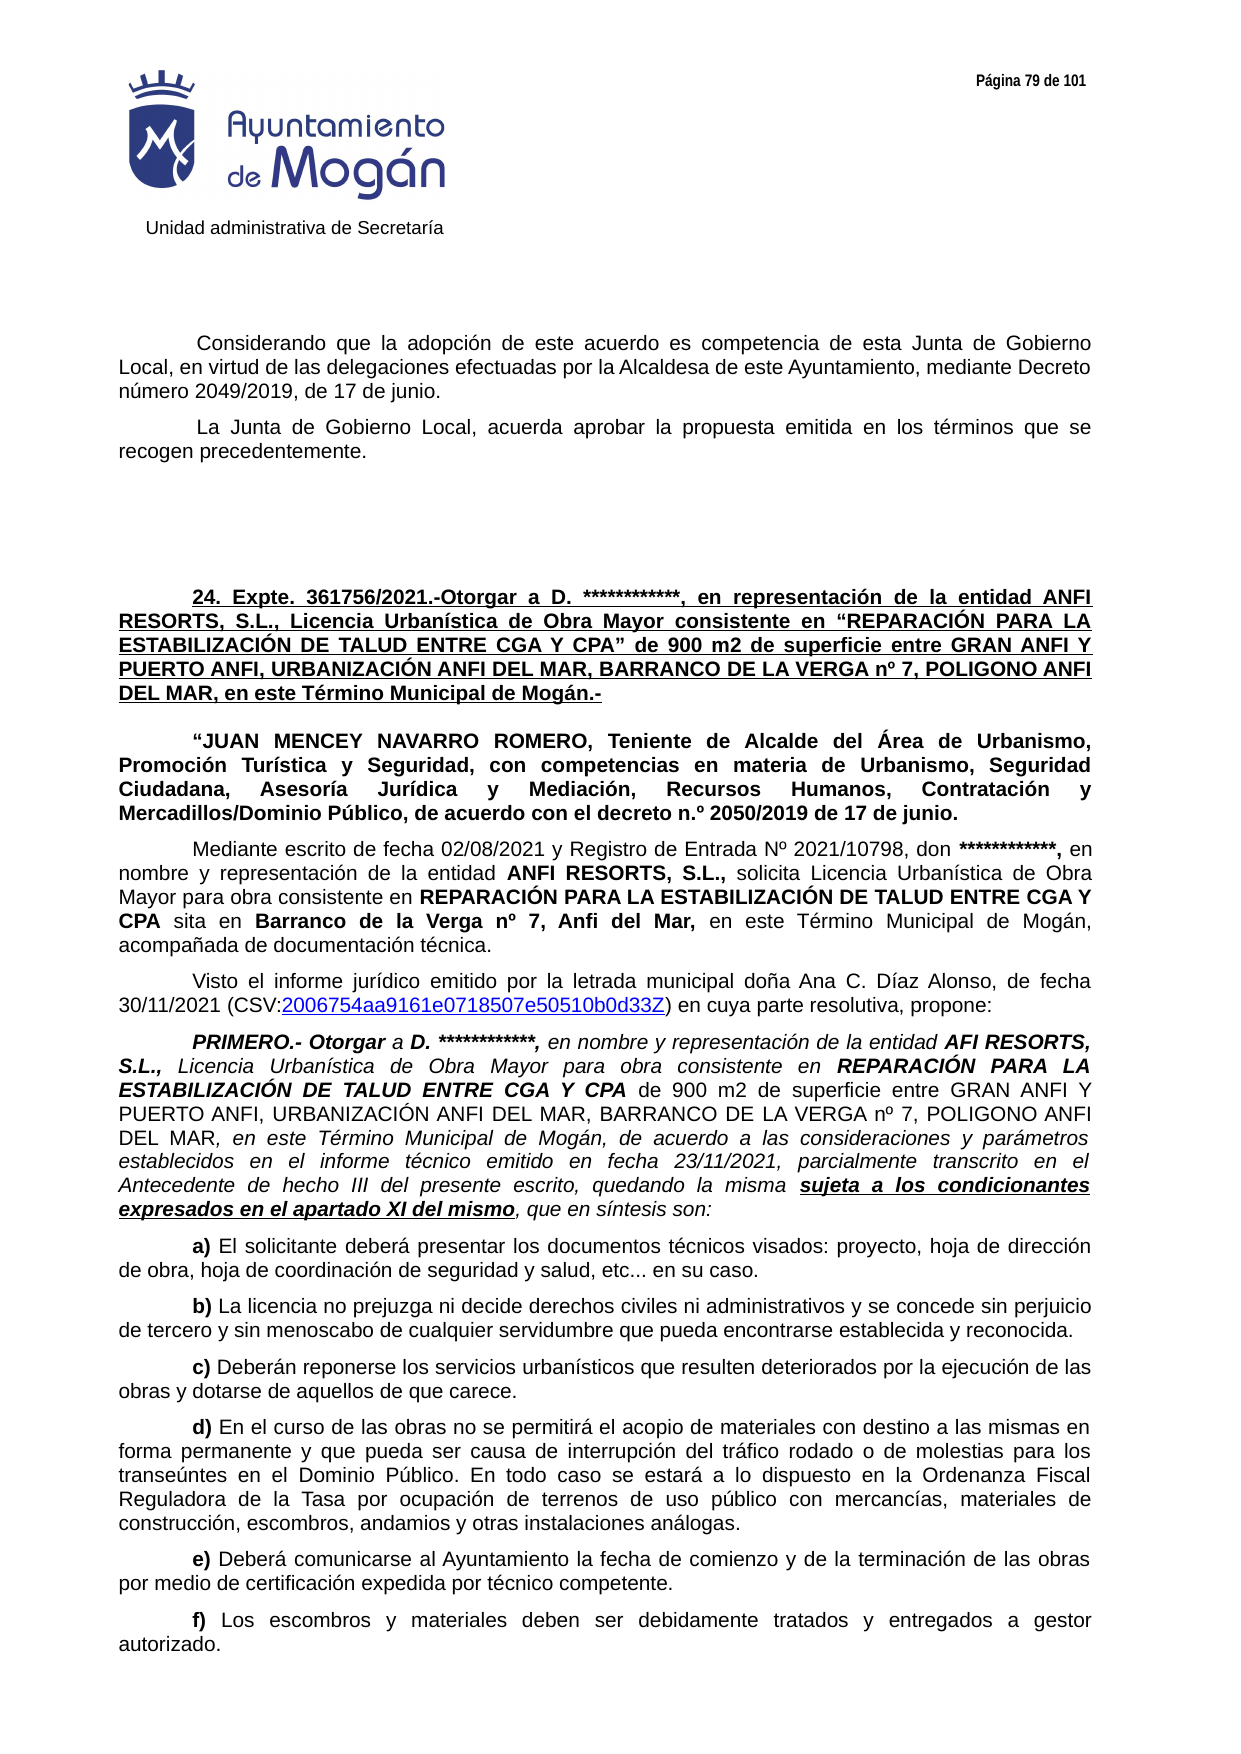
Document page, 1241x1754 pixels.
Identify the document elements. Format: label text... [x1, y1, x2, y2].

picture [128, 70, 445, 206]
text “JUAN MENCEY NAVARRO ROMERO, Teniente de Alcalde del Área de Urbanismo, Promoción Turística y Seguridad, con competencias en materia de Urbanismo, Seguridad Ciudadana, Asesoría Jurídica y Mediación, Recursos Humanos, Contratación y Mercadillos/Dominio Público, de acuerdo con el decreto n.º 2050/2019 de 17 de junio. [118, 728, 1092, 824]
text e) Deberá comunicarse al Ayuntamiento la fecha de comienzo y de la terminación de las obras por medio de certificación expedida por técnico competente. [118, 1547, 1092, 1595]
text 24. Expte. 361756/2021.-Otorgar a D. ************, en representación de la entidad ANFI RESORTS, S.L., Licencia Urbanística de Obra Mayor consistente en “REPARACIÓN PARA LA [118, 585, 1092, 630]
text b) La licencia no prejuzga ni decide derechos civiles ni administrativos y se concede sin perjuicio de tercero y sin menoscabo de cualquier servidumbre que pueda encontrarse establecida y reconocida. [118, 1294, 1092, 1342]
text f) Los escombros y materiales deben ser debidamente tratados y entregados a gestor autorizado. [118, 1608, 1092, 1656]
text PUERTO ANFI, URBANIZACIÓN ANFI DEL MAR, BARRANCO DE LA VERGA nº 7, POLIGONO ANFI [118, 655, 1092, 678]
text c) Deberán reponerse los servicios urbanísticos que resulten deteriorados por la ejecución de las obras y dotarse de aquellos de que carece. [118, 1354, 1092, 1402]
text Considerando que la adopción de este acuerdo es competencia de esta Junta de Gobierno Local, en virtud de las delegaciones efectuadas por la Alcaldesa de este Ayuntamiento, mediante Decreto número 2049/2019, de 17 de junio. [118, 331, 1092, 402]
text PRIMERO.- Otorgar a D. ************, en nombre y representación de la entidad AFI RESORTS, S.L., Licencia Urbanística de Obra Mayor para obra consistente en REPARACIÓN PARA LA ESTABILIZACIÓN DE TALUD ENTRE CGA Y CPA de 900 m2 de superficie entre GRAN ANFI Y PUERTO ANFI, URBANIZACIÓN ANFI DEL MAR, BARRANCO DE LA VERGA nº 7, POLIGONO ANFI DEL MAR, en este Término Municipal de Mogán, de acuerdo a las consideraciones y parámetros establecidos en el informe técnico emitido en fecha 23/11/2021, parcialmente transcrito en el Antecedente de hecho III del presente escrito, quedando la misma sujeta a los condicionantes expresados en el apartado XI del mismo, que en síntesis son: [118, 1029, 1092, 1221]
text Visto el informe jurídico emitido por la letrada municipal doña Ana C. Díaz Alonso, de fecha 30/11/2021 (CSV:2006754aa9161e0718507e50510b0d33Z) en cuya parte resolutiva, propone: [118, 969, 1092, 1017]
text DEL MAR, en este Término Municipal de Mogán.- [118, 679, 1092, 704]
text Mediante escrito de fecha 02/08/2021 y Registro de Entrada Nº 2021/10798, don ************, en nombre y representación de la entidad ANFI RESORTS, S.L., solicita Licencia Urbanística de Obra Mayor para obra consistente en REPARACIÓN PARA LA ESTABILIZACIÓN DE TALUD ENTRE CGA Y CPA sita en Barranco de la Verga nº 7, Anfi del Mar, en este Término Municipal de Mogán, acompañada de documentación técnica. [118, 837, 1092, 957]
text d) En el curso de las obras no se permitirá el acopio de materiales con destino a las mismas en forma permanente y que pueda ser causa de interrupción del tráfico rodado o de molestias para los transeúntes en el Dominio Público. En todo caso se estará a lo dispuesto en la Ordenanza Fiscal Reguladora de la Tasa por ocupación de terrenos de uso público con mercancías, materiales de construcción, escombros, andamios y otras instalaciones análogas. [118, 1415, 1092, 1535]
text ESTABILIZACIÓN DE TALUD ENTRE CGA Y CPA” de 900 m2 de superficie entre GRAN ANFI Y [118, 631, 1092, 654]
text La Junta de Gobierno Local, acuerda aprobar la propuesta emitida en los términos que se recogen precedentemente. [118, 415, 1092, 463]
text a) El solicitante deberá presentar los documentos técnicos visados: proyecto, hoja de dirección de obra, hoja de coordinación de seguridad y salud, etc... en su caso. [118, 1234, 1092, 1282]
